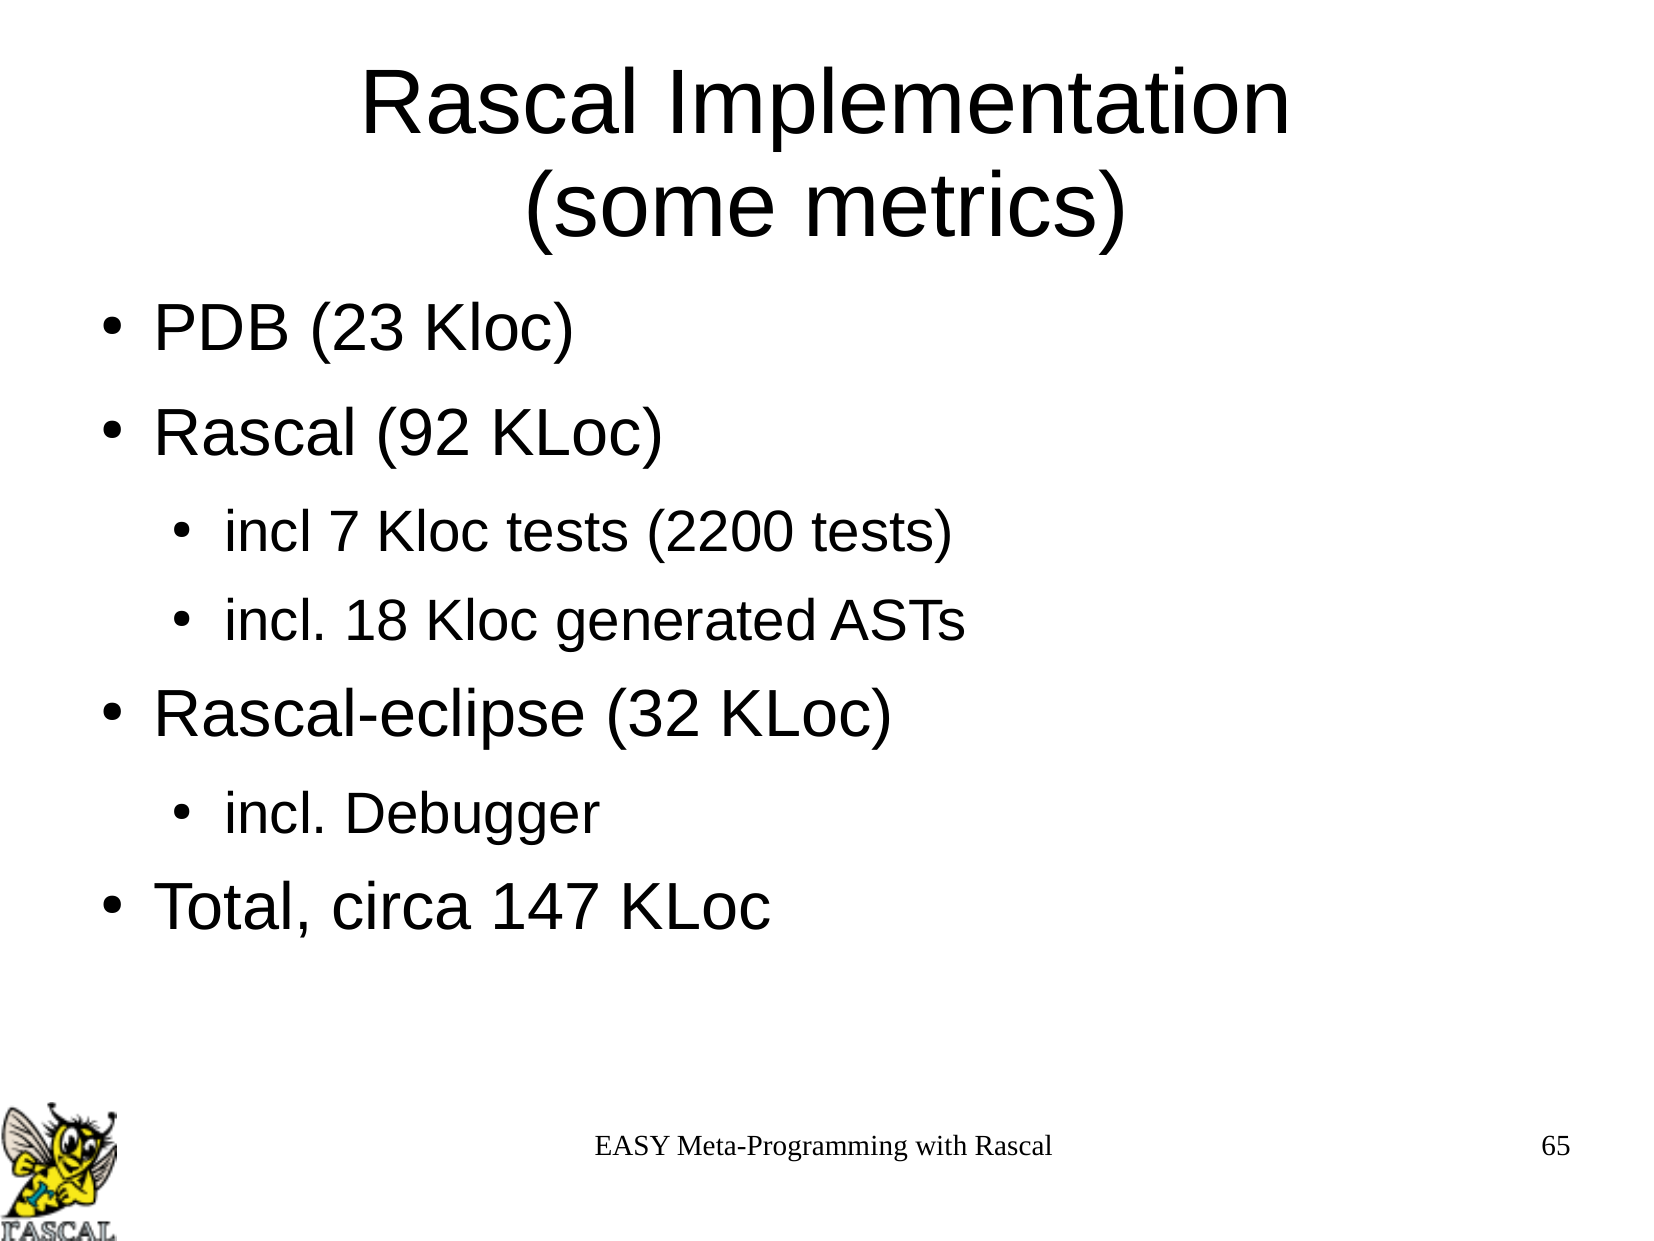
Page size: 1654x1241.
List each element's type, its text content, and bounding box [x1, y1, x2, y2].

list PDB (23 Kloc) Rascal (92 KLoc) incl 7 Kloc tests (2200 tests) incl. 18 Kloc generated ASTs Rascal-eclipse (32 KLoc) incl. Debugger Total, circa 147 KLoc [82, 290, 1571, 1109]
title Rascal Implementation (some metrics) [82, 49, 1571, 257]
picture [0, 1102, 117, 1241]
